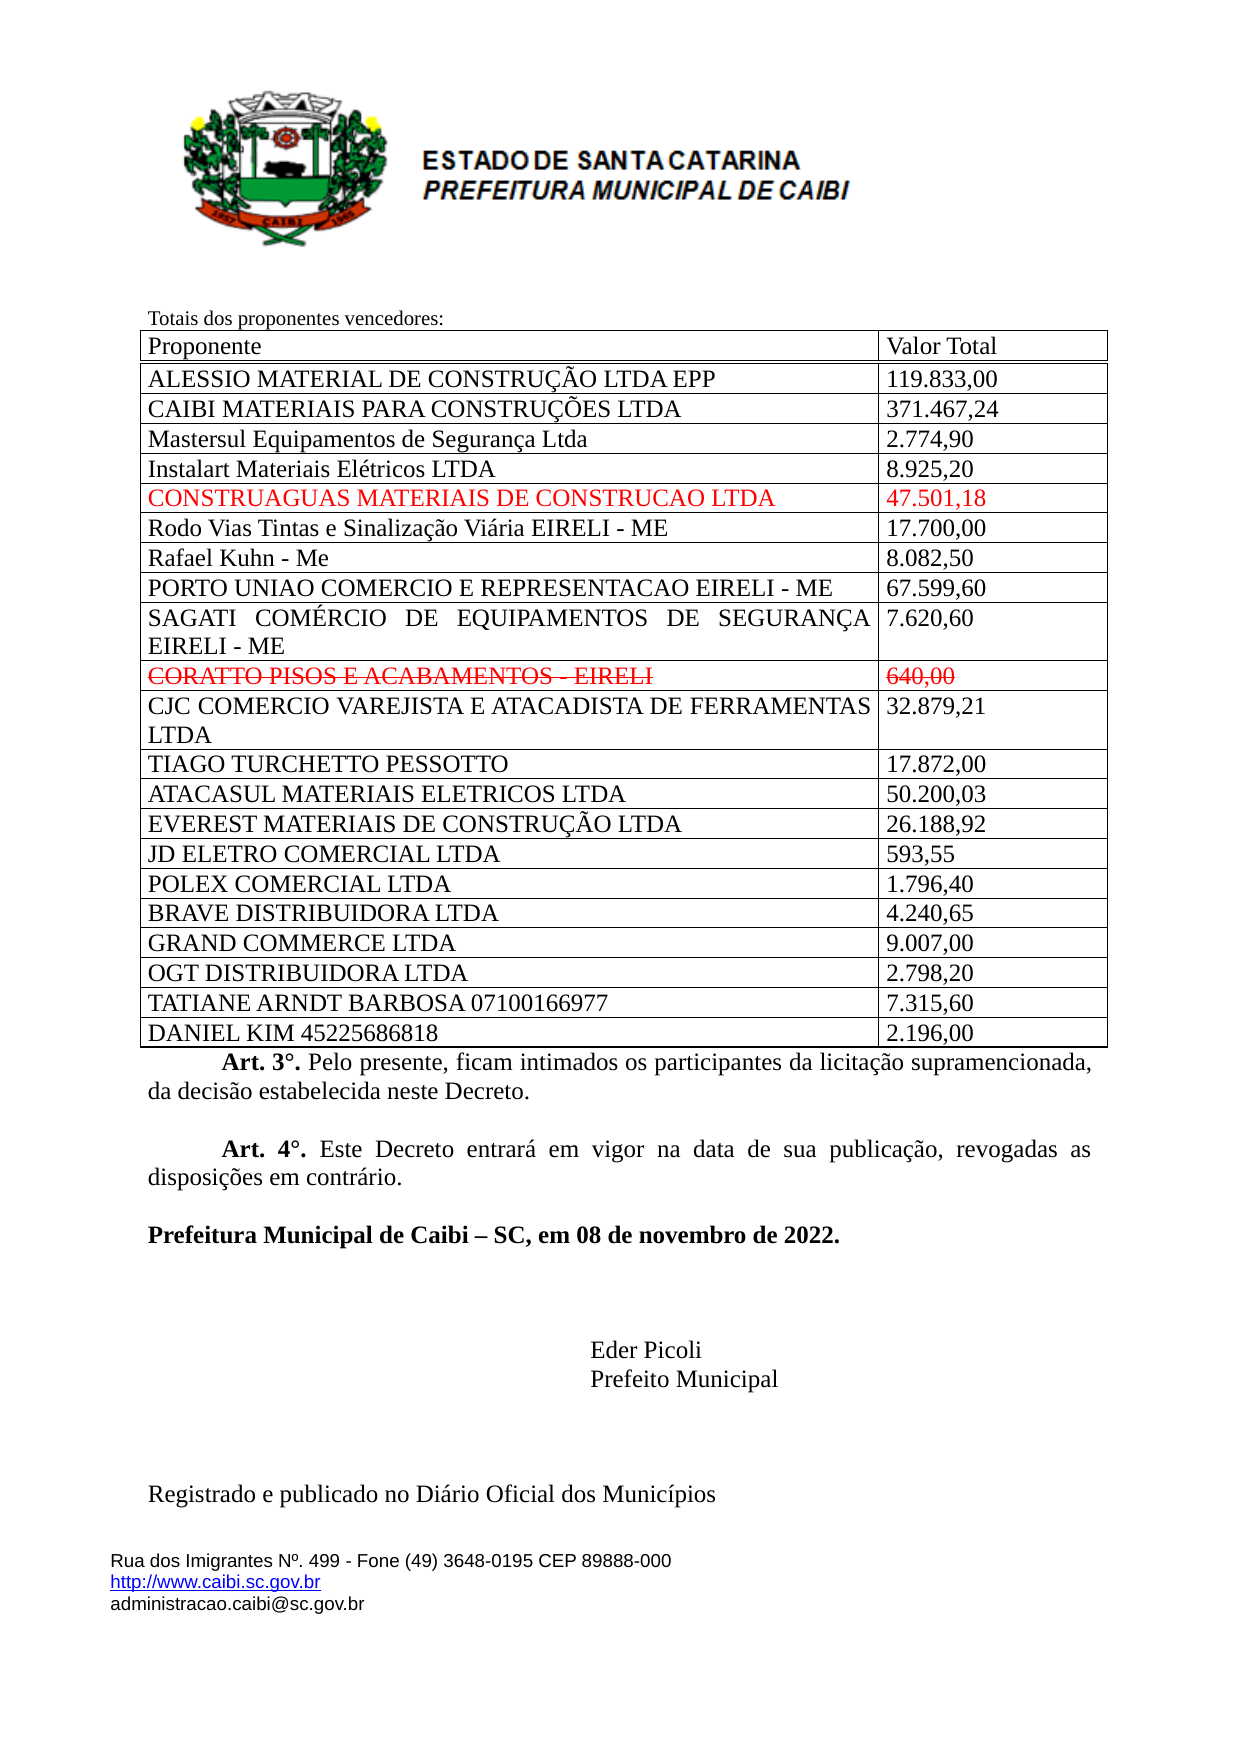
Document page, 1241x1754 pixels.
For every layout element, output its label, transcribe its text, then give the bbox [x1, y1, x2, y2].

table_header ALESSIO MATERIAL DE CONSTRUÇÃO LTDA EPP [141, 364, 878, 393]
table_cell 26.188,92 [879, 809, 1107, 838]
table_cell 2.798,20 [879, 958, 1107, 987]
table_cell 50.200,03 [879, 779, 1107, 808]
table_cell CORATTO PISOS E ACABAMENTOS - EIRELI [141, 661, 878, 690]
table_cell CAIBI MATERIAIS PARA CONSTRUÇÕES LTDA [141, 394, 878, 423]
table_cell 67.599,60 [879, 573, 1107, 602]
table_cell GRAND COMMERCE LTDA [141, 928, 878, 957]
table_cell JD ELETRO COMERCIAL LTDA [141, 839, 878, 868]
table_cell 593,55 [879, 839, 1107, 868]
table_cell Rafael Kuhn - Me [141, 543, 878, 572]
text Prefeito Municipal [523, 1364, 1092, 1392]
table_cell OGT DISTRIBUIDORA LTDA [141, 958, 878, 987]
table_cell TATIANE ARNDT BARBOSA 07100166977 [141, 988, 878, 1017]
table_cell 7.315,60 [879, 988, 1107, 1017]
table_cell 640,00 [879, 661, 1107, 690]
table_cell 7.620,60 [879, 603, 1107, 660]
table_cell 1.796,40 [879, 869, 1107, 897]
text Prefeitura Municipal de Caibi – SC, em 08 de novembro de 2022. [148, 1220, 1092, 1249]
table_cell Instalart Materiais Elétricos LTDA [141, 454, 878, 482]
table_header Valor Total [879, 331, 1107, 360]
table_cell CJC COMERCIO VAREJISTA E ATACADISTA DE FERRAMENTAS LTDA [141, 691, 878, 748]
text Eder Picoli [523, 1335, 1092, 1364]
table_cell 17.700,00 [879, 513, 1107, 542]
table_cell PORTO UNIAO COMERCIO E REPRESENTACAO EIRELI - ME [141, 573, 878, 602]
table_cell BRAVE DISTRIBUIDORA LTDA [141, 899, 878, 927]
table_cell Rodo Vias Tintas e Sinalização Viária EIRELI - ME [141, 513, 878, 542]
table_cell Mastersul Equipamentos de Segurança Ltda [141, 424, 878, 453]
table_cell 4.240,65 [879, 899, 1107, 927]
table_cell 17.872,00 [879, 750, 1107, 778]
table_cell SAGATI COMÉRCIO DE EQUIPAMENTOS DE SEGURANÇA EIRELI - ME [141, 603, 878, 660]
text Art. 3°. Pelo presente, ficam intimados os participantes da licitação supramencionada, da decisão estabelecida neste Decreto. [148, 1048, 1092, 1105]
table_cell 9.007,00 [879, 928, 1107, 957]
table_cell 2.774,90 [879, 424, 1107, 453]
table_cell ATACASUL MATERIAIS ELETRICOS LTDA [141, 779, 878, 808]
table_cell 8.925,20 [879, 454, 1107, 482]
table_cell 47.501,18 [879, 484, 1107, 512]
text Registrado e publicado no Diário Oficial dos Municípios [148, 1479, 1092, 1507]
table_cell TIAGO TURCHETTO PESSOTTO [141, 750, 878, 778]
table_cell 8.082,50 [879, 543, 1107, 572]
table_cell 371.467,24 [879, 394, 1107, 423]
table_cell DANIEL KIM 45225686818 [141, 1018, 878, 1046]
table_cell CONSTRUAGUAS MATERIAIS DE CONSTRUCAO LTDA [141, 484, 878, 512]
table_header Proponente [141, 331, 878, 360]
table_cell POLEX COMERCIAL LTDA [141, 869, 878, 897]
table_cell 2.196,00 [879, 1018, 1107, 1046]
text Art. 4°. Este Decreto entrará em vigor na data de sua publicação, revogadas as disposições em contrário. [148, 1134, 1092, 1191]
table_cell EVEREST MATERIAIS DE CONSTRUÇÃO LTDA [141, 809, 878, 838]
table_cell 32.879,21 [879, 691, 1107, 748]
text Totais dos proponentes vencedores: [148, 306, 1092, 330]
table_header 119.833,00 [879, 364, 1107, 393]
